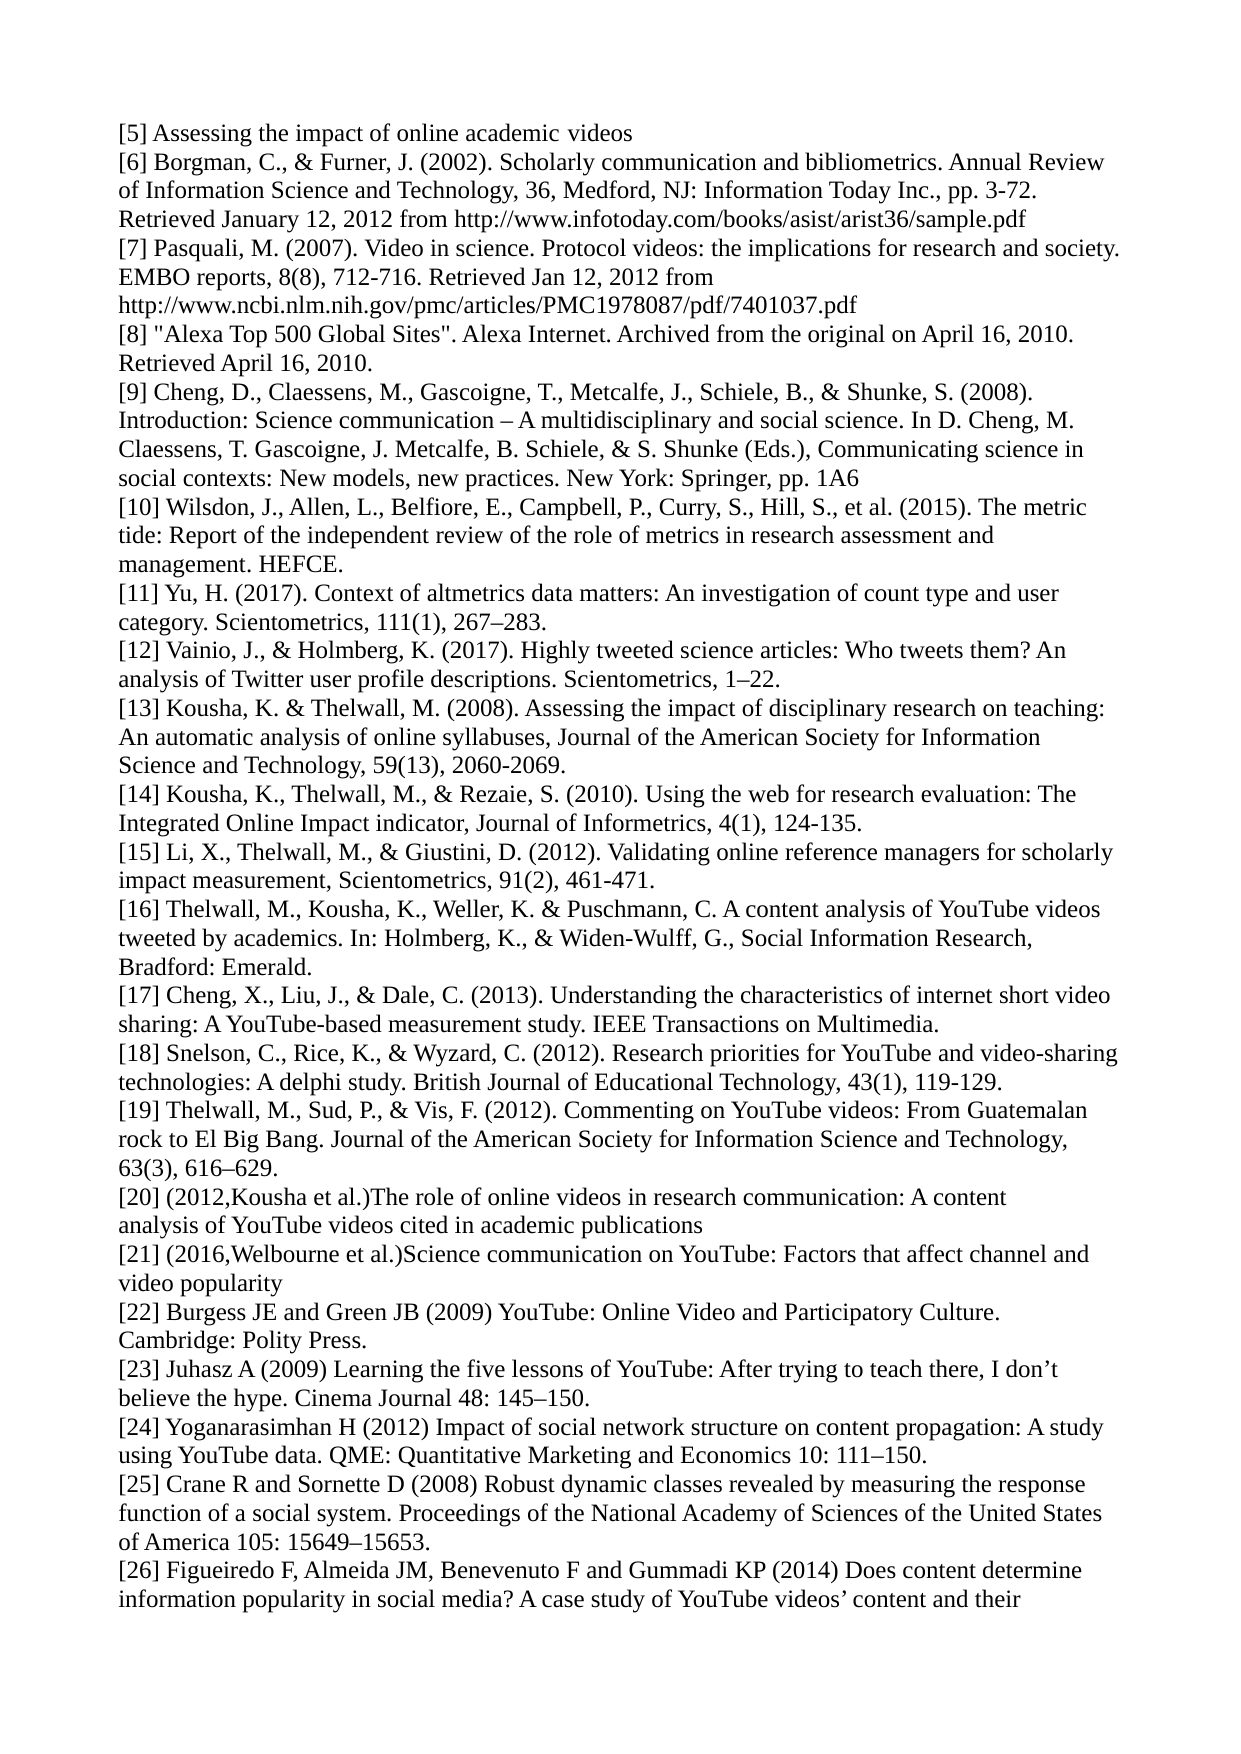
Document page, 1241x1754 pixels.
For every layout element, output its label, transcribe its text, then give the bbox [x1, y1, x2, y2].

text [21] (2016,Welbourne et al.)Science communication on YouTube: Factors that affect channel and video popularity [118, 1239, 1122, 1297]
text [15] Li, X., Thelwall, M., & Giustini, D. (2012). Validating online reference managers for scholarly impact measurement, Scientometrics, 91(2), 461-471. [118, 837, 1122, 894]
text [10] Wilsdon, J., Allen, L., Belfiore, E., Campbell, P., Curry, S., Hill, S., et al. (2015). The metric tide: Report of the independent review of the role of metrics in research assessment and management. HEFCE. [118, 492, 1122, 578]
text [11] Yu, H. (2017). Context of altmetrics data matters: An investigation of count type and user category. Scientometrics, 111(1), 267–283. [118, 578, 1122, 636]
text [23] Juhasz A (2009) Learning the five lessons of YouTube: After trying to teach there, I don’t believe the hype. Cinema Journal 48: 145–150. [118, 1354, 1122, 1412]
text [12] Vainio, J., & Holmberg, K. (2017). Highly tweeted science articles: Who tweets them? An analysis of Twitter user profile descriptions. Scientometrics, 1–22. [118, 636, 1122, 693]
text [19] Thelwall, M., Sud, P., & Vis, F. (2012). Commenting on YouTube videos: From Guatemalan rock to El Big Bang. Journal of the American Society for Information Science and Technology, 63(3), 616–629. [118, 1096, 1122, 1182]
text [16] Thelwall, M., Kousha, K., Weller, K. & Puschmann, C. A content analysis of YouTube videos tweeted by academics. In: Holmberg, K., & Widen-Wulff, G., Social Information Research, Bradford: Emerald. [118, 894, 1122, 981]
text [25] Crane R and Sornette D (2008) Robust dynamic classes revealed by measuring the response function of a social system. Proceedings of the National Academy of Sciences of the United States of America 105: 15649–15653. [118, 1469, 1122, 1556]
text analysis of YouTube videos cited in academic publications [118, 1211, 1122, 1239]
text [14] Kousha, K., Thelwall, M., & Rezaie, S. (2010). Using the web for research evaluation: The Integrated Online Impact indicator, Journal of Informetrics, 4(1), 124-135. [118, 779, 1122, 837]
text [22] Burgess JE and Green JB (2009) YouTube: Online Video and Participatory Culture. Cambridge: Polity Press. [118, 1297, 1122, 1354]
text [8] "Alexa Top 500 Global Sites". Alexa Internet. Archived from the original on April 16, 2010. Retrieved April 16, 2010. [118, 319, 1122, 377]
text [24] Yoganarasimhan H (2012) Impact of social network structure on content propagation: A study using YouTube data. QME: Quantitative Marketing and Economics 10: 111–150. [118, 1412, 1122, 1469]
text [7] Pasquali, M. (2007). Video in science. Protocol videos: the implications for research and society. EMBO reports, 8(8), 712-716. Retrieved Jan 12, 2012 from http://www.ncbi.nlm.nih.gov/pmc/articles/PMC1978087/pdf/7401037.pdf [118, 233, 1122, 319]
text [26] Figueiredo F, Almeida JM, Benevenuto F and Gummadi KP (2014) Does content determine information popularity in social media? A case study of YouTube videos’ content and their [118, 1556, 1122, 1613]
text [6] Borgman, C., & Furner, J. (2002). Scholarly communication and bibliometrics. Annual Review of Information Science and Technology, 36, Medford, NJ: Information Today Inc., pp. 3-72. Retrieved January 12, 2012 from http://www.infotoday.com/books/asist/arist36/sample.pdf [118, 147, 1122, 233]
text [5] Assessing the impact of online academic videos [118, 118, 1122, 147]
text [9] Cheng, D., Claessens, M., Gascoigne, T., Metcalfe, J., Schiele, B., & Shunke, S. (2008). Introduction: Science communication – A multidisciplinary and social science. In D. Cheng, M. Claessens, T. Gascoigne, J. Metcalfe, B. Schiele, & S. Shunke (Eds.), Communicating science in social contexts: New models, new practices. New York: Springer, pp. 1A6 [118, 377, 1122, 492]
text [17] Cheng, X., Liu, J., & Dale, C. (2013). Understanding the characteristics of internet short video sharing: A YouTube-based measurement study. IEEE Transactions on Multimedia. [118, 981, 1122, 1038]
text [18] Snelson, C., Rice, K., & Wyzard, C. (2012). Research priorities for YouTube and video-sharing technologies: A delphi study. British Journal of Educational Technology, 43(1), 119-129. [118, 1038, 1122, 1096]
text [13] Kousha, K. & Thelwall, M. (2008). Assessing the impact of disciplinary research on teaching: An automatic analysis of online syllabuses, Journal of the American Society for Information Science and Technology, 59(13), 2060-2069. [118, 693, 1122, 779]
text [20] (2012,Kousha et al.)The role of online videos in research communication: A content [118, 1182, 1122, 1211]
